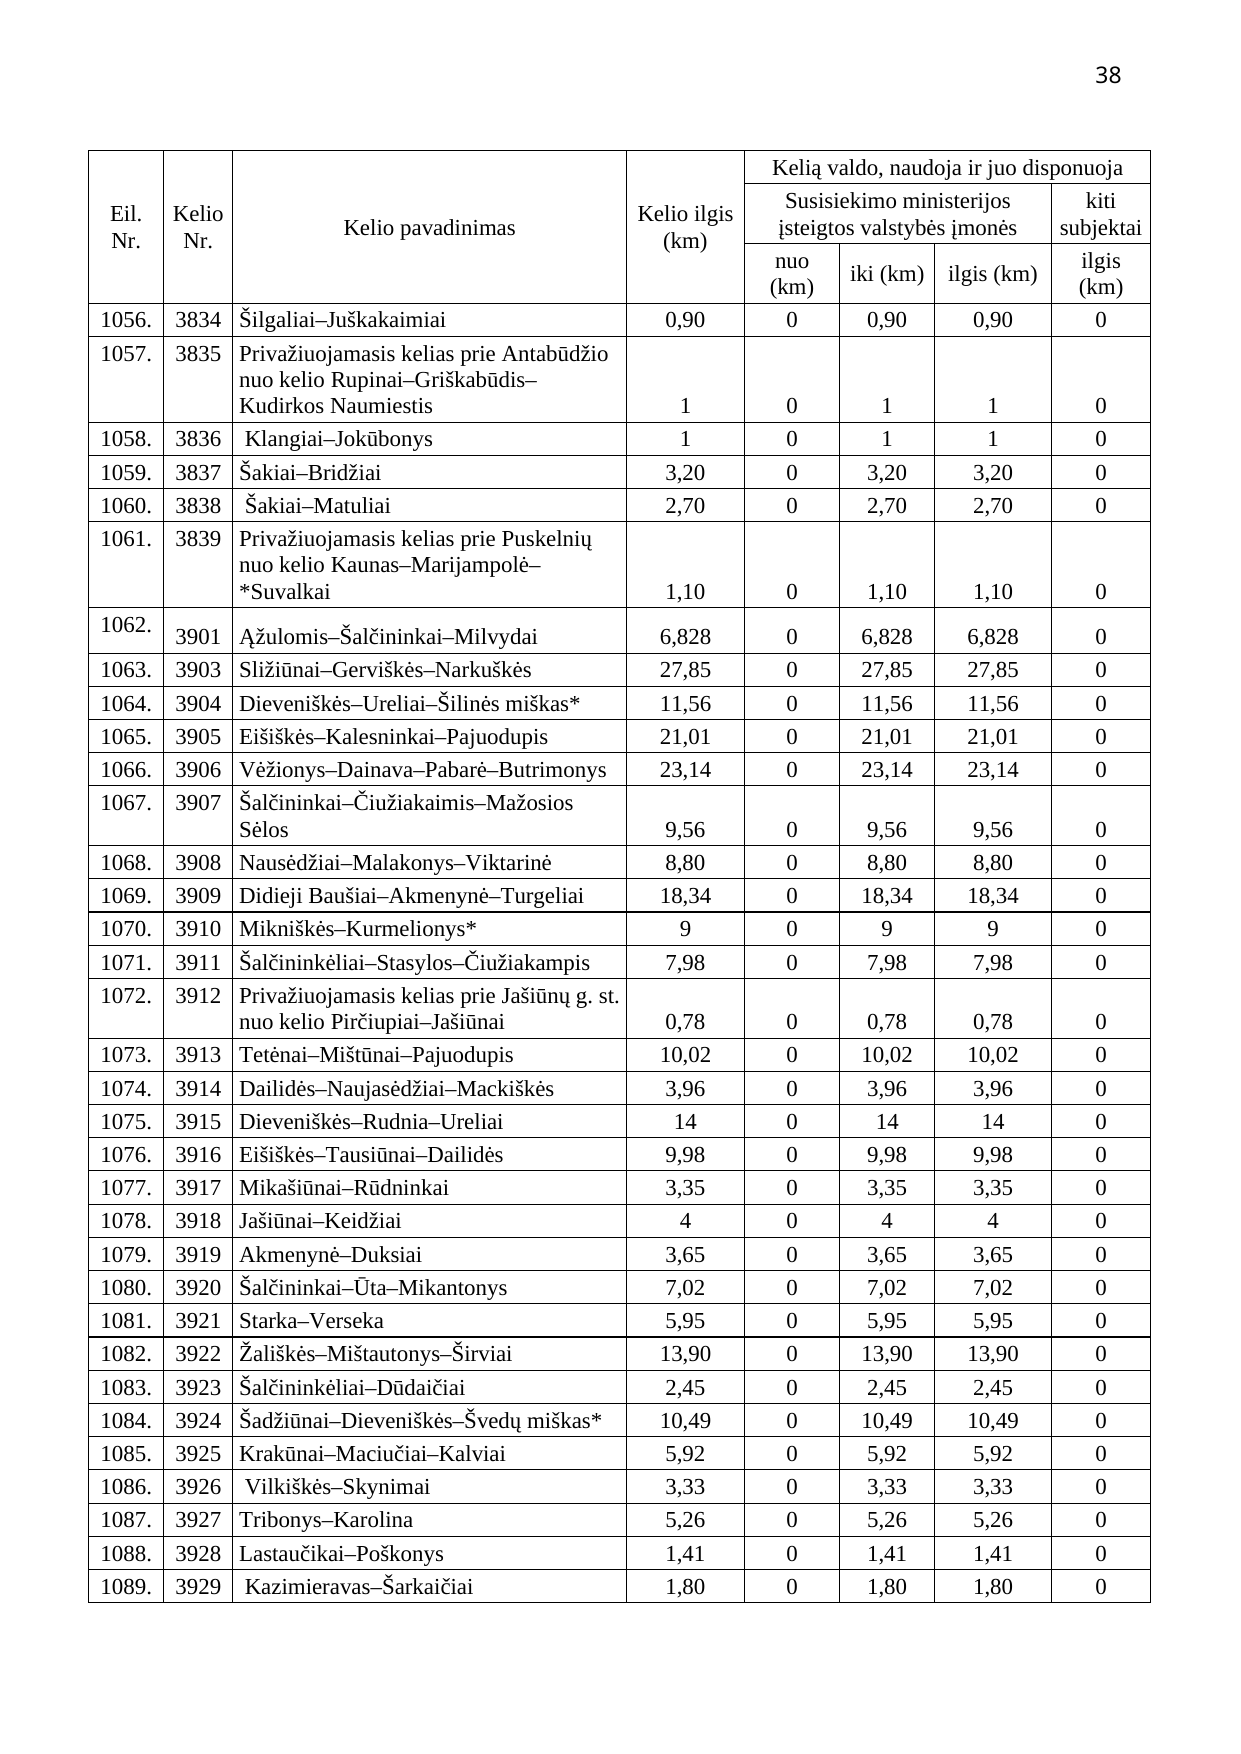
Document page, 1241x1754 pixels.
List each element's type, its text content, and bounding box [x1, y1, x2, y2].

table_cell Privažiuojamasis kelias prie Antabūdžio nuo kelio Rupinai–Griškabūdis–Kudirkos Naumiestis [233, 337, 626, 422]
table_cell 1087. [89, 1504, 163, 1536]
table_cell Didieji Baušiai–Akmenynė–Turgeliai [233, 879, 626, 911]
table_cell 3,33 [627, 1470, 744, 1503]
table_cell 23,14 [627, 753, 744, 785]
table_cell 9,98 [840, 1138, 934, 1170]
table_cell 3,96 [627, 1072, 744, 1104]
table_cell 0 [1052, 786, 1150, 845]
table_header Kelio pavadinimas [233, 151, 626, 302]
table_cell 3916 [164, 1138, 232, 1170]
table_cell 3910 [164, 913, 232, 944]
table_cell 0 [1052, 1271, 1150, 1303]
table_cell 0 [1052, 1504, 1150, 1536]
table_cell 0 [745, 456, 839, 488]
table_cell nuo (km) [745, 244, 839, 302]
table_cell 0 [1052, 1238, 1150, 1270]
table_cell 1,10 [627, 522, 744, 607]
table_cell Akmenynė–Duksiai [233, 1238, 626, 1270]
table_cell 27,85 [935, 654, 1051, 686]
table_cell 1,80 [627, 1570, 744, 1602]
table_cell Tetėnai–Mištūnai–Pajuodupis [233, 1039, 626, 1071]
table_cell 1 [627, 423, 744, 455]
table_cell 0 [745, 786, 839, 845]
table_cell 1082. [89, 1338, 163, 1370]
table_cell Nausėdžiai–Malakonys–Viktarinė [233, 846, 626, 878]
table_cell 0 [745, 1271, 839, 1303]
table_cell 4 [840, 1205, 934, 1237]
table_cell 3836 [164, 423, 232, 455]
table_cell 3927 [164, 1504, 232, 1536]
table_cell 2,70 [840, 489, 934, 521]
table_cell 5,92 [627, 1437, 744, 1469]
table_cell 1068. [89, 846, 163, 878]
table_cell 1060. [89, 489, 163, 521]
table_cell Šalčininkėliai–Stasylos–Čiužiakampis [233, 946, 626, 978]
table_cell 1 [627, 337, 744, 422]
table_cell 18,34 [840, 879, 934, 911]
table_cell 14 [840, 1105, 934, 1137]
table_cell 8,80 [935, 846, 1051, 878]
table_cell 18,34 [935, 879, 1051, 911]
table_cell Ąžulomis–Šalčininkai–Milvydai [233, 608, 626, 652]
table_cell Šakiai–Bridžiai [233, 456, 626, 488]
table_cell 1088. [89, 1537, 163, 1569]
table_cell 5,95 [627, 1304, 744, 1336]
table_cell 8,80 [840, 846, 934, 878]
table_cell 0 [1052, 304, 1150, 336]
table_cell 1,10 [840, 522, 934, 607]
table_cell 1,10 [935, 522, 1051, 607]
table_cell Mikniškės–Kurmelionys* [233, 913, 626, 944]
table_cell 1074. [89, 1072, 163, 1104]
table_cell 27,85 [840, 654, 934, 686]
table_cell 9,56 [840, 786, 934, 845]
table_cell 3901 [164, 608, 232, 652]
table_cell 1067. [89, 786, 163, 845]
table_cell Tribonys–Karolina [233, 1504, 626, 1536]
table_cell 3,20 [627, 456, 744, 488]
table_cell 0 [745, 337, 839, 422]
table_cell 0 [745, 489, 839, 521]
table_cell 2,45 [627, 1371, 744, 1403]
table_cell 3,96 [935, 1072, 1051, 1104]
table_cell 1083. [89, 1371, 163, 1403]
table_cell 1072. [89, 979, 163, 1037]
table_cell 23,14 [935, 753, 1051, 785]
table_cell 7,98 [935, 946, 1051, 978]
table_cell 0 [1052, 913, 1150, 944]
table_cell 0 [745, 1470, 839, 1503]
table_cell Vėžionys–Dainava–Pabarė–Butrimonys [233, 753, 626, 785]
table_cell Susisiekimo ministerijos įsteigtos valstybės įmonės [745, 184, 1051, 243]
table_cell 0 [1052, 879, 1150, 911]
table_cell Privažiuojamasis kelias prie Jašiūnų g. st. nuo kelio Pirčiupiai–Jašiūnai [233, 979, 626, 1037]
table_cell 9,98 [935, 1138, 1051, 1170]
table_cell 0 [1052, 946, 1150, 978]
table_cell 1079. [89, 1238, 163, 1270]
table_cell 0 [745, 304, 839, 336]
table_cell 1,80 [840, 1570, 934, 1602]
table_cell 0 [745, 1570, 839, 1602]
table_cell 6,828 [627, 608, 744, 652]
table_cell 0 [1052, 1039, 1150, 1071]
table_cell 0 [1052, 1570, 1150, 1602]
table_cell Šalčininkai–Ūta–Mikantonys [233, 1271, 626, 1303]
table_cell 0,78 [935, 979, 1051, 1037]
table_cell 7,02 [935, 1271, 1051, 1303]
table_cell 3,65 [935, 1238, 1051, 1270]
table_cell Šalčininkėliai–Dūdaičiai [233, 1371, 626, 1403]
table_cell 0 [745, 1338, 839, 1370]
table_cell 0 [1052, 1105, 1150, 1137]
table_cell 3919 [164, 1238, 232, 1270]
table_cell Lastaučikai–Poškonys [233, 1537, 626, 1569]
table_cell 5,95 [840, 1304, 934, 1336]
table_cell 2,70 [627, 489, 744, 521]
table_cell Starka–Verseka [233, 1304, 626, 1336]
table_cell 0 [1052, 456, 1150, 488]
table_cell 1 [840, 337, 934, 422]
table_cell 0,90 [935, 304, 1051, 336]
table_cell 5,92 [840, 1437, 934, 1469]
table_cell 1085. [89, 1437, 163, 1469]
table_cell 1073. [89, 1039, 163, 1071]
table_cell Dailidės–Naujasėdžiai–Mackiškės [233, 1072, 626, 1104]
table_cell Žališkės–Mištautonys–Širviai [233, 1338, 626, 1370]
table_cell 0,78 [627, 979, 744, 1037]
table_cell 0 [745, 753, 839, 785]
table_cell 3912 [164, 979, 232, 1037]
table_cell 0 [1052, 1304, 1150, 1336]
table_cell 3908 [164, 846, 232, 878]
table_cell 0 [1052, 979, 1150, 1037]
table_cell 0 [745, 1437, 839, 1469]
table_cell 1 [840, 423, 934, 455]
table_cell 3909 [164, 879, 232, 911]
table_cell Šadžiūnai–Dieveniškės–Švedų miškas* [233, 1404, 626, 1436]
table_cell 0 [745, 1371, 839, 1403]
table_cell iki (km) [840, 244, 934, 302]
table_cell 3915 [164, 1105, 232, 1137]
table_cell 9 [627, 913, 744, 944]
table_cell 5,95 [935, 1304, 1051, 1336]
table_cell 4 [935, 1205, 1051, 1237]
table_cell 1057. [89, 337, 163, 422]
table_cell 3,35 [840, 1171, 934, 1203]
table_cell 1 [935, 337, 1051, 422]
table_cell 3929 [164, 1570, 232, 1602]
table_cell 10,49 [935, 1404, 1051, 1436]
table_cell 0 [1052, 720, 1150, 752]
table_cell 7,98 [840, 946, 934, 978]
table_cell ilgis (km) [935, 244, 1051, 302]
table_cell 3907 [164, 786, 232, 845]
table_cell Kazimieravas–Šarkaičiai [233, 1570, 626, 1602]
table_cell 0 [1052, 1138, 1150, 1170]
table_cell 23,14 [840, 753, 934, 785]
table_cell 1065. [89, 720, 163, 752]
table_cell 0 [745, 1171, 839, 1203]
table_cell 1071. [89, 946, 163, 978]
table_header Kelią valdo, naudoja ir juo disponuoja [745, 151, 1150, 183]
table_cell 0,90 [840, 304, 934, 336]
table_cell 1076. [89, 1138, 163, 1170]
table_cell 10,49 [840, 1404, 934, 1436]
table_cell 0 [745, 1205, 839, 1237]
table_cell 0 [745, 979, 839, 1037]
table_cell 3,33 [840, 1470, 934, 1503]
table_cell 3906 [164, 753, 232, 785]
table_cell 0 [1052, 1437, 1150, 1469]
table_cell 1064. [89, 687, 163, 719]
table_cell 0 [1052, 846, 1150, 878]
table_cell Jašiūnai–Keidžiai [233, 1205, 626, 1237]
table_cell 9 [935, 913, 1051, 944]
table_cell 0 [745, 1537, 839, 1569]
table_cell 1061. [89, 522, 163, 607]
table_cell 0 [1052, 1470, 1150, 1503]
table_cell 3911 [164, 946, 232, 978]
table_cell Eišiškės–Tausiūnai–Dailidės [233, 1138, 626, 1170]
table_cell 0 [1052, 522, 1150, 607]
table_cell 8,80 [627, 846, 744, 878]
table_cell Šalčininkai–Čiužiakaimis–Mažosios Sėlos [233, 786, 626, 845]
table_cell 9,98 [627, 1138, 744, 1170]
table_cell 3913 [164, 1039, 232, 1071]
table_cell 1081. [89, 1304, 163, 1336]
table_cell 9 [840, 913, 934, 944]
table_cell 1086. [89, 1470, 163, 1503]
table_cell 14 [627, 1105, 744, 1137]
table_cell 3,65 [840, 1238, 934, 1270]
table_cell 2,45 [935, 1371, 1051, 1403]
table_cell 1063. [89, 654, 163, 686]
table_cell 3,20 [935, 456, 1051, 488]
table_cell 0 [745, 879, 839, 911]
table_cell 0 [745, 1304, 839, 1336]
table_cell 27,85 [627, 654, 744, 686]
table_cell 2,70 [935, 489, 1051, 521]
table_cell 1066. [89, 753, 163, 785]
table_cell 14 [935, 1105, 1051, 1137]
table_cell 0 [745, 654, 839, 686]
table_cell 3918 [164, 1205, 232, 1237]
table_cell 0 [745, 1404, 839, 1436]
table_cell 0 [1052, 1404, 1150, 1436]
table_cell 3921 [164, 1304, 232, 1336]
table_cell 7,02 [840, 1271, 934, 1303]
table_cell 5,26 [840, 1504, 934, 1536]
table_cell 1,41 [935, 1537, 1051, 1569]
table_cell 1080. [89, 1271, 163, 1303]
table_cell 0 [1052, 423, 1150, 455]
table_cell 0,78 [840, 979, 934, 1037]
table_cell 3905 [164, 720, 232, 752]
table_cell 11,56 [627, 687, 744, 719]
table_cell 0 [1052, 1371, 1150, 1403]
table_cell 3914 [164, 1072, 232, 1104]
table_cell 13,90 [935, 1338, 1051, 1370]
table_cell 3928 [164, 1537, 232, 1569]
table_cell 3923 [164, 1371, 232, 1403]
table_cell 0 [745, 720, 839, 752]
table_cell 0 [745, 423, 839, 455]
table_cell 1070. [89, 913, 163, 944]
table_cell 3,96 [840, 1072, 934, 1104]
table_cell 9,56 [627, 786, 744, 845]
table_cell 13,90 [840, 1338, 934, 1370]
table_cell 0 [745, 846, 839, 878]
table_cell 3,65 [627, 1238, 744, 1270]
table_cell 0 [1052, 337, 1150, 422]
table_cell 10,49 [627, 1404, 744, 1436]
table_cell 0 [745, 1039, 839, 1071]
table_cell 0 [745, 608, 839, 652]
table_cell 21,01 [935, 720, 1051, 752]
table_cell 1089. [89, 1570, 163, 1602]
table_cell 5,26 [627, 1504, 744, 1536]
table_cell Eišiškės–Kalesninkai–Pajuodupis [233, 720, 626, 752]
table_cell 3925 [164, 1437, 232, 1469]
table_cell 10,02 [840, 1039, 934, 1071]
table_header Eil. Nr. [89, 151, 163, 302]
table_cell Mikašiūnai–Rūdninkai [233, 1171, 626, 1203]
table_cell 9,56 [935, 786, 1051, 845]
table_cell 0 [745, 522, 839, 607]
table_cell 1075. [89, 1105, 163, 1137]
table_cell 6,828 [935, 608, 1051, 652]
table_cell 3,35 [935, 1171, 1051, 1203]
table_cell 1084. [89, 1404, 163, 1436]
table_cell 3839 [164, 522, 232, 607]
table_cell 3834 [164, 304, 232, 336]
table_cell 0 [745, 946, 839, 978]
table_cell 0 [745, 1138, 839, 1170]
table_cell Šilgaliai–Juškakaimiai [233, 304, 626, 336]
table_cell 10,02 [627, 1039, 744, 1071]
table_cell 0 [1052, 654, 1150, 686]
table_cell 5,26 [935, 1504, 1051, 1536]
table_cell 3904 [164, 687, 232, 719]
table_cell 3,33 [935, 1470, 1051, 1503]
table_cell 1056. [89, 304, 163, 336]
table_cell Privažiuojamasis kelias prie Puskelnių nuo kelio Kaunas–Marijampolė–*Suvalkai [233, 522, 626, 607]
table_cell 1062. [89, 608, 163, 652]
table_cell 3922 [164, 1338, 232, 1370]
table_cell Sližiūnai–Gerviškės–Narkuškės [233, 654, 626, 686]
table_cell 1 [935, 423, 1051, 455]
table_cell 13,90 [627, 1338, 744, 1370]
table_cell Dieveniškės–Rudnia–Ureliai [233, 1105, 626, 1137]
table_cell 0 [745, 1238, 839, 1270]
table_cell 0,90 [627, 304, 744, 336]
table_cell kiti subjektai [1052, 184, 1150, 243]
table_cell 1077. [89, 1171, 163, 1203]
table_cell 0 [1052, 1072, 1150, 1104]
table_cell 1078. [89, 1205, 163, 1237]
table_cell Šakiai–Matuliai [233, 489, 626, 521]
table_cell 0 [745, 913, 839, 944]
table_cell 1058. [89, 423, 163, 455]
table_cell 21,01 [840, 720, 934, 752]
table_cell 3,20 [840, 456, 934, 488]
table_cell 7,98 [627, 946, 744, 978]
table_cell 1069. [89, 879, 163, 911]
table_cell 0 [1052, 1171, 1150, 1203]
table_cell 0 [745, 1072, 839, 1104]
table_cell Klangiai–Jokūbonys [233, 423, 626, 455]
table_cell 4 [627, 1205, 744, 1237]
table_cell 3835 [164, 337, 232, 422]
table_cell 0 [745, 1504, 839, 1536]
table_cell 0 [1052, 1205, 1150, 1237]
table_cell 0 [1052, 687, 1150, 719]
table_cell 7,02 [627, 1271, 744, 1303]
table_header Kelio ilgis (km) [627, 151, 744, 302]
table_cell 10,02 [935, 1039, 1051, 1071]
table_cell 2,45 [840, 1371, 934, 1403]
table_cell 3917 [164, 1171, 232, 1203]
table_cell 3837 [164, 456, 232, 488]
table_cell 0 [745, 1105, 839, 1137]
table_cell 5,92 [935, 1437, 1051, 1469]
table_cell 1,41 [627, 1537, 744, 1569]
table_cell 0 [745, 687, 839, 719]
table_cell 11,56 [840, 687, 934, 719]
table_cell 3924 [164, 1404, 232, 1436]
table_cell 3,35 [627, 1171, 744, 1203]
table_cell 18,34 [627, 879, 744, 911]
table_cell 3903 [164, 654, 232, 686]
table_cell 3926 [164, 1470, 232, 1503]
table_cell 3838 [164, 489, 232, 521]
table_header Kelio Nr. [164, 151, 232, 302]
table_cell 1059. [89, 456, 163, 488]
table_cell 21,01 [627, 720, 744, 752]
table_cell 6,828 [840, 608, 934, 652]
table_cell 1,80 [935, 1570, 1051, 1602]
table_cell 0 [1052, 1537, 1150, 1569]
table_cell 0 [1052, 608, 1150, 652]
table_cell 1,41 [840, 1537, 934, 1569]
table_cell 0 [1052, 489, 1150, 521]
table_cell 0 [1052, 753, 1150, 785]
table_cell Vilkiškės–Skynimai [233, 1470, 626, 1503]
table_cell 11,56 [935, 687, 1051, 719]
table_cell 0 [1052, 1338, 1150, 1370]
table_cell Krakūnai–Maciučiai–Kalviai [233, 1437, 626, 1469]
table_cell Dieveniškės–Ureliai–Šilinės miškas* [233, 687, 626, 719]
table_cell ilgis (km) [1052, 244, 1150, 302]
table_cell 3920 [164, 1271, 232, 1303]
